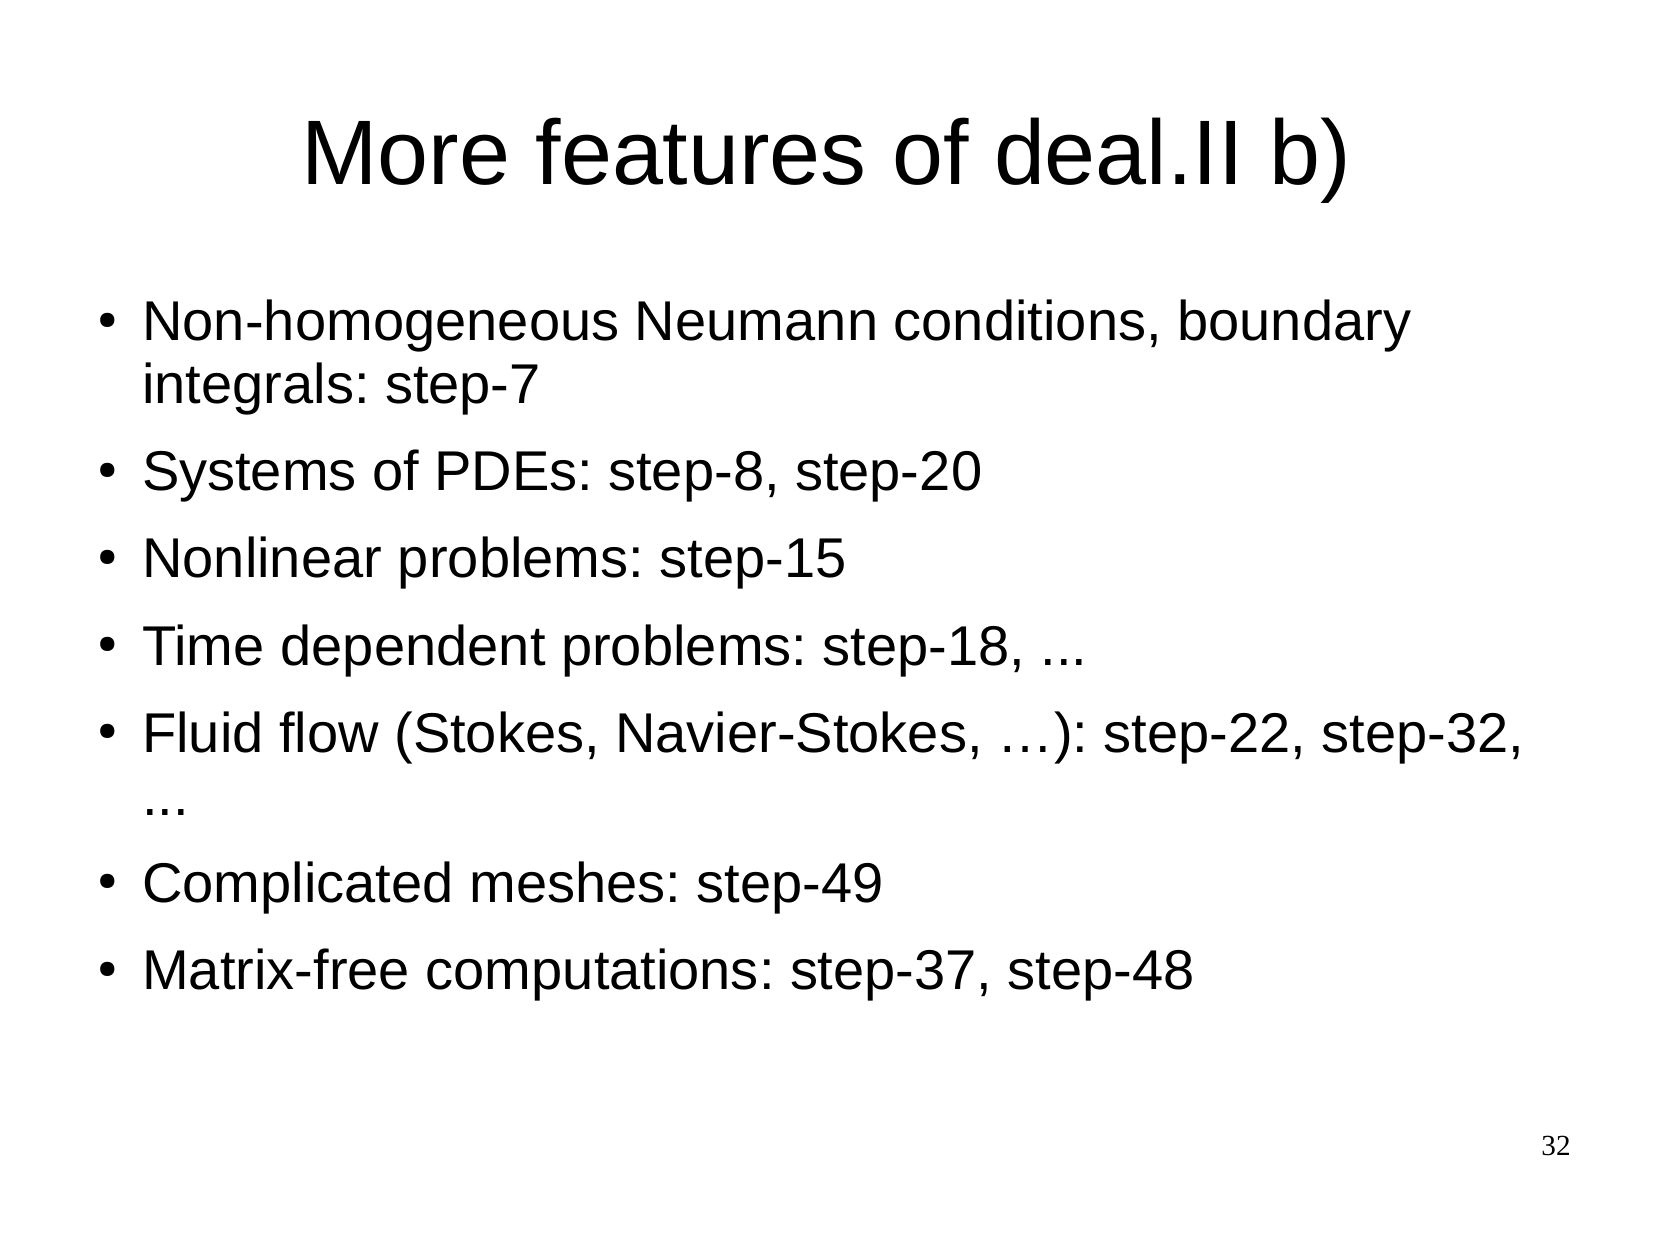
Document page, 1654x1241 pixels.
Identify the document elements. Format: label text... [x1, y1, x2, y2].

list Non-homogeneous Neumann conditions, boundary integrals: step-7 Systems of PDEs: step-8, step-20 Nonlinear problems: step-15 Time dependent problems: step-18, ... Fluid flow (Stokes, Navier-Stokes, …): step-22, step-32, ... Complicated meshes: step-49 Matrix-free computations: step-37, step-48 [82, 290, 1538, 1010]
title More features of deal.II b) [82, 49, 1571, 257]
